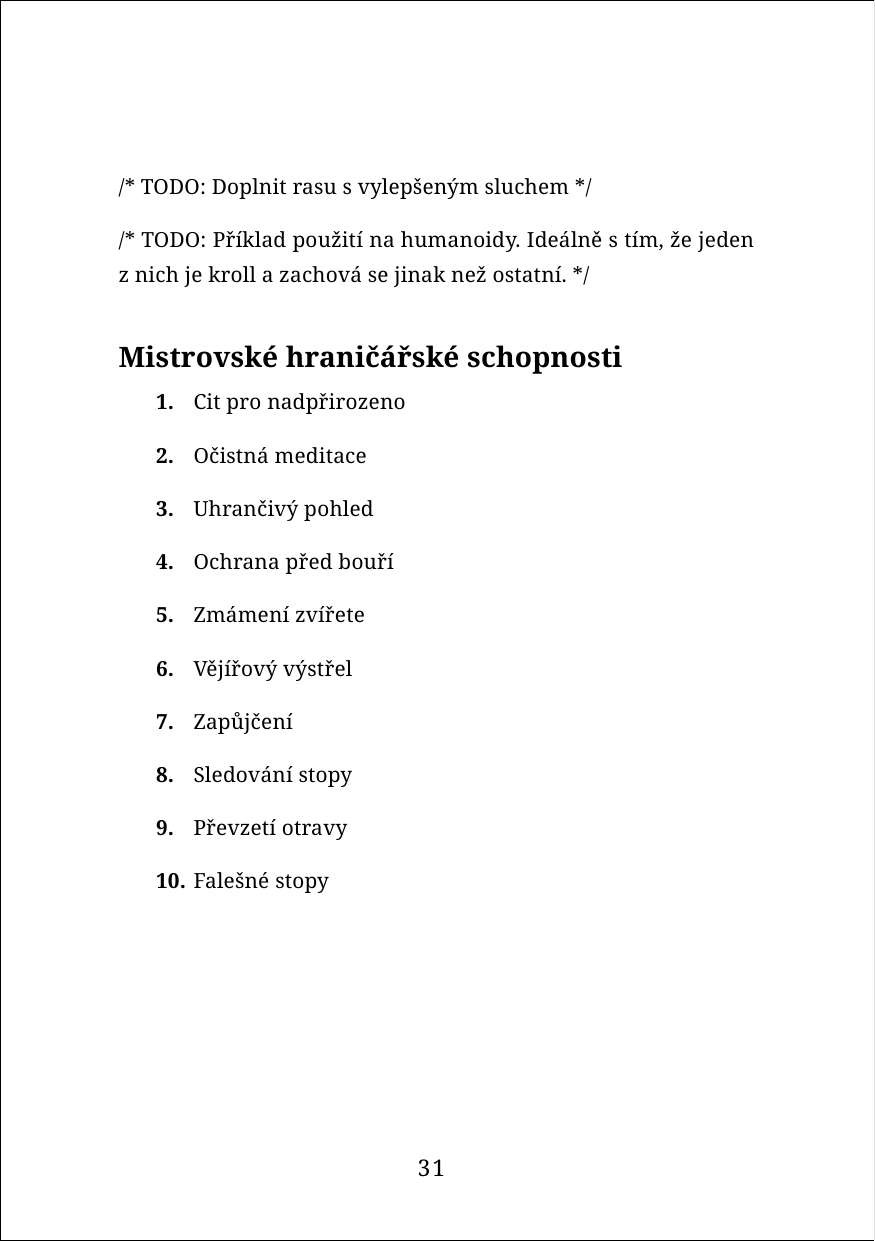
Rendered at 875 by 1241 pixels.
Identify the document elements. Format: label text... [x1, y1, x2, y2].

subtitle Mistrovské hraničářské schopnosti [118, 337, 756, 376]
text /* TODO: Příklad použití na humanoidy. Ideálně s tím, že jeden z nich je kroll a zachová se jinak než ostatní. */ [118, 225, 756, 289]
list Cit pro nadpřirozeno [156, 387, 756, 416]
list Vějířový výstřel [156, 654, 756, 682]
text /* TODO: Doplnit rasu s vylepšeným sluchem */ [118, 172, 756, 200]
list Zapůjčení [156, 707, 756, 735]
list Zmámení zvířete [156, 600, 756, 629]
list Uhrančivý pohled [156, 494, 756, 522]
list Ochrana před bouří [156, 547, 756, 576]
list Sledování stopy [156, 760, 756, 788]
list Falešné stopy [156, 867, 756, 895]
list Převzetí otravy [156, 813, 756, 842]
list Očistná meditace [156, 441, 756, 469]
